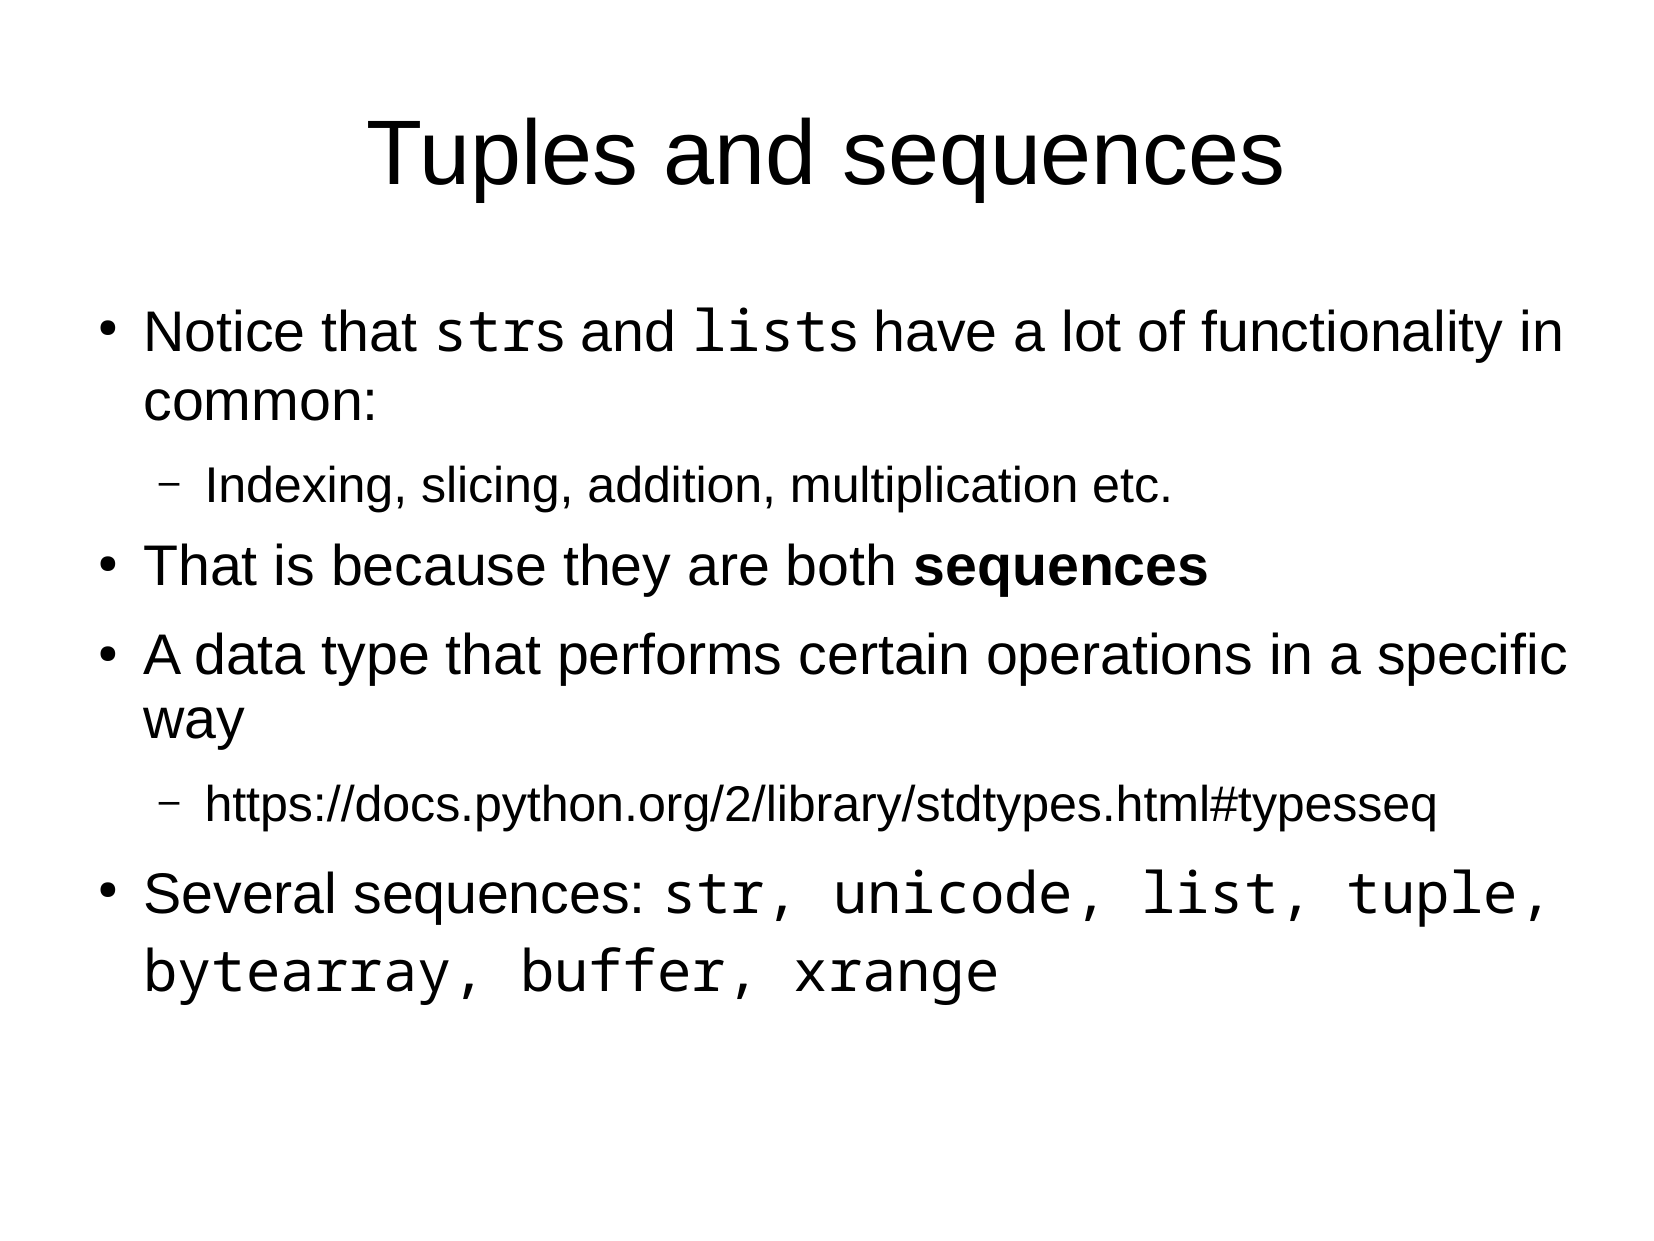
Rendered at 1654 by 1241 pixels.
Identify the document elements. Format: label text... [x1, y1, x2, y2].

title Tuples and sequences [82, 49, 1571, 257]
list Notice that strs and lists have a lot of functionality in common: Indexing, slicing, addition, multiplication etc. That is because they are both sequences A data type that performs certain operations in a specific way https://docs.python.org/2/library/stdtypes.html#typesseq Several sequences: str, unicode, list, tuple, bytearray, buffer, xrange [82, 290, 1571, 1010]
